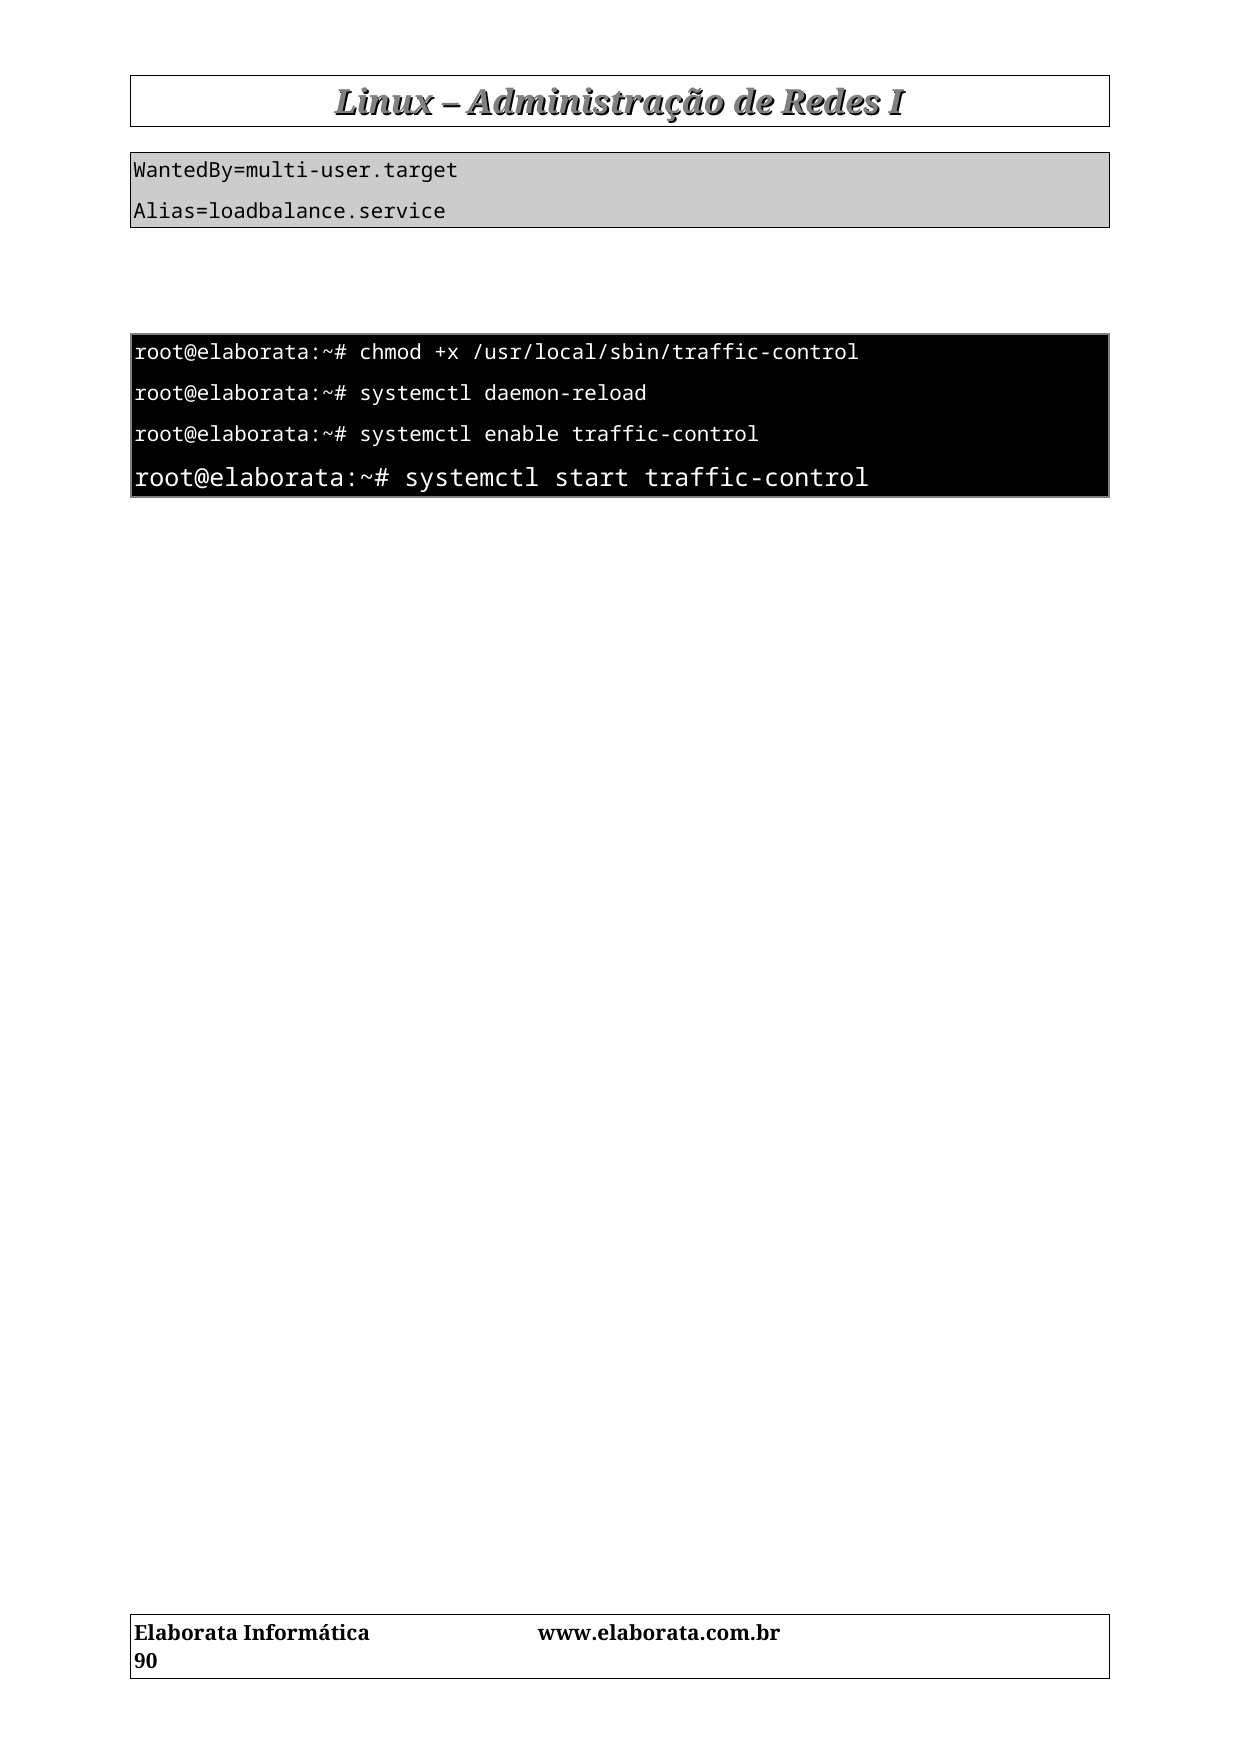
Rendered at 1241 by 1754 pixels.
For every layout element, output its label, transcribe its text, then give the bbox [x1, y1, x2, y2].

text root@elaborata:~# systemctl enable traffic-control [132, 414, 1108, 447]
text root@elaborata:~# systemctl daemon-reload [132, 374, 1108, 406]
text WantedBy=multi-user.target [131, 153, 1109, 184]
text Alias=loadbalance.service [131, 193, 1109, 227]
text root@elaborata:~# chmod +x /usr/local/sbin/traffic-control [132, 335, 1108, 366]
text root@elaborata:~# systemctl start traffic-control [132, 455, 1108, 496]
